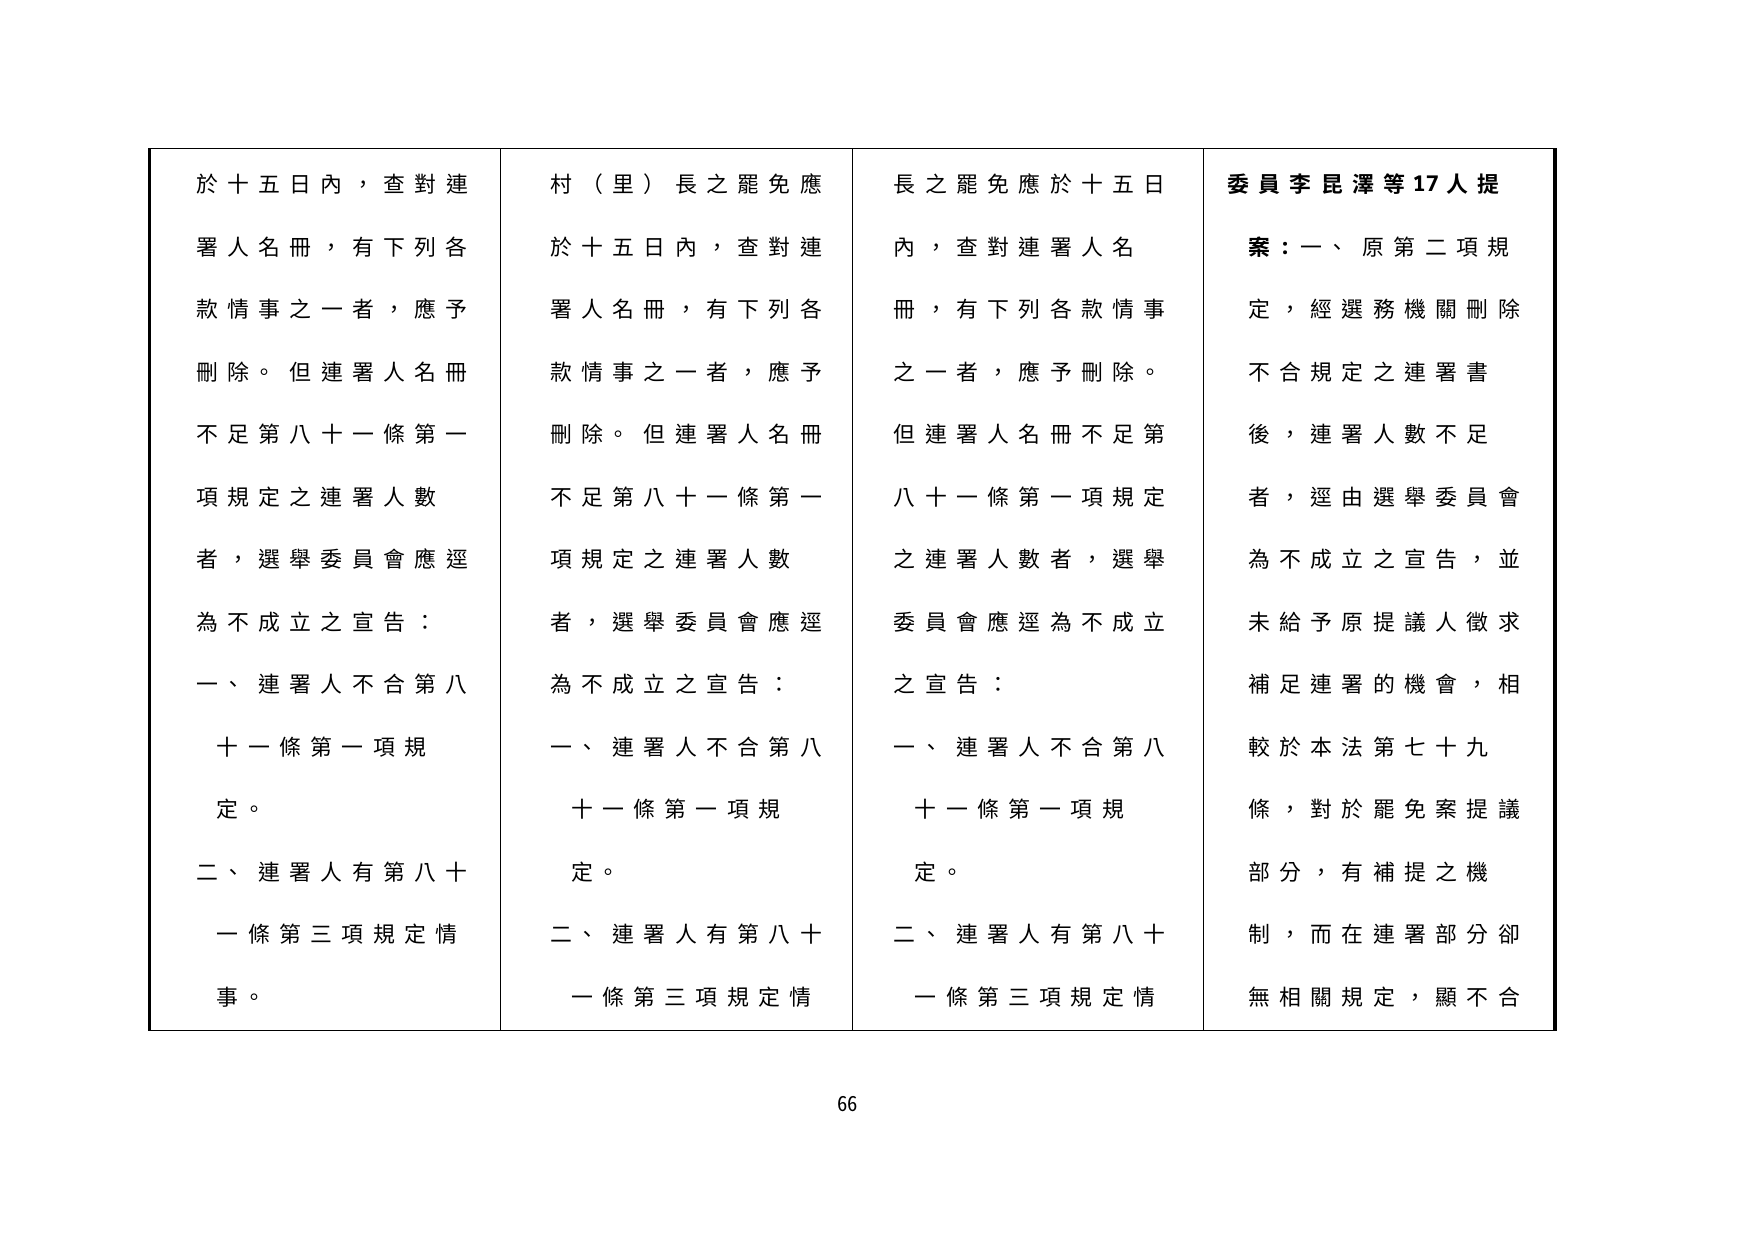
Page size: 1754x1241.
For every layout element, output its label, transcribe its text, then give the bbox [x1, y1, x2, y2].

table_cell 委員李昆澤等17人提案:一、原第二項規定，經選務機關刪除不合規定之連署書後，連署人數不足者，逕由選舉委員會為不成立之宣告，並未給予原提議人徵求補足連署的機會，相較於本法第七十九條，對於罷免案提議部分，有補提之機制，而在連署部分卻無相關規定，顯不合 [1204, 149, 1553, 1030]
table_cell 於十五日內，查對連署人名冊，有下列各款情事之一者，應予刪除。但連署人名冊不足第八十一條第一項規定之連署人數者，選舉委員會應逕為不成立之宣告： 一、連署人不合第八十一條第一項規定。 二、連署人有第八十一條第三項規定情事。 [151, 149, 500, 1030]
table_cell 村（里）長之罷免應於十五日內，查對連署人名冊，有下列各款情事之一者，應予刪除。但連署人名冊不足第八十一條第一項規定之連署人數者，選舉委員會應逕為不成立之宣告： 一、連署人不合第八十一條第一項規定。 二、連署人有第八十一條第三項規定情 [501, 149, 852, 1030]
table_cell 長之罷免應於十五日內，查對連署人名冊，有下列各款情事之一者，應予刪除。但連署人名冊不足第八十一條第一項規定之連署人數者，選舉委員會應逕為不成立之宣告： 一、連署人不合第八十一條第一項規定。 二、連署人有第八十一條第三項規定情 [853, 149, 1203, 1030]
